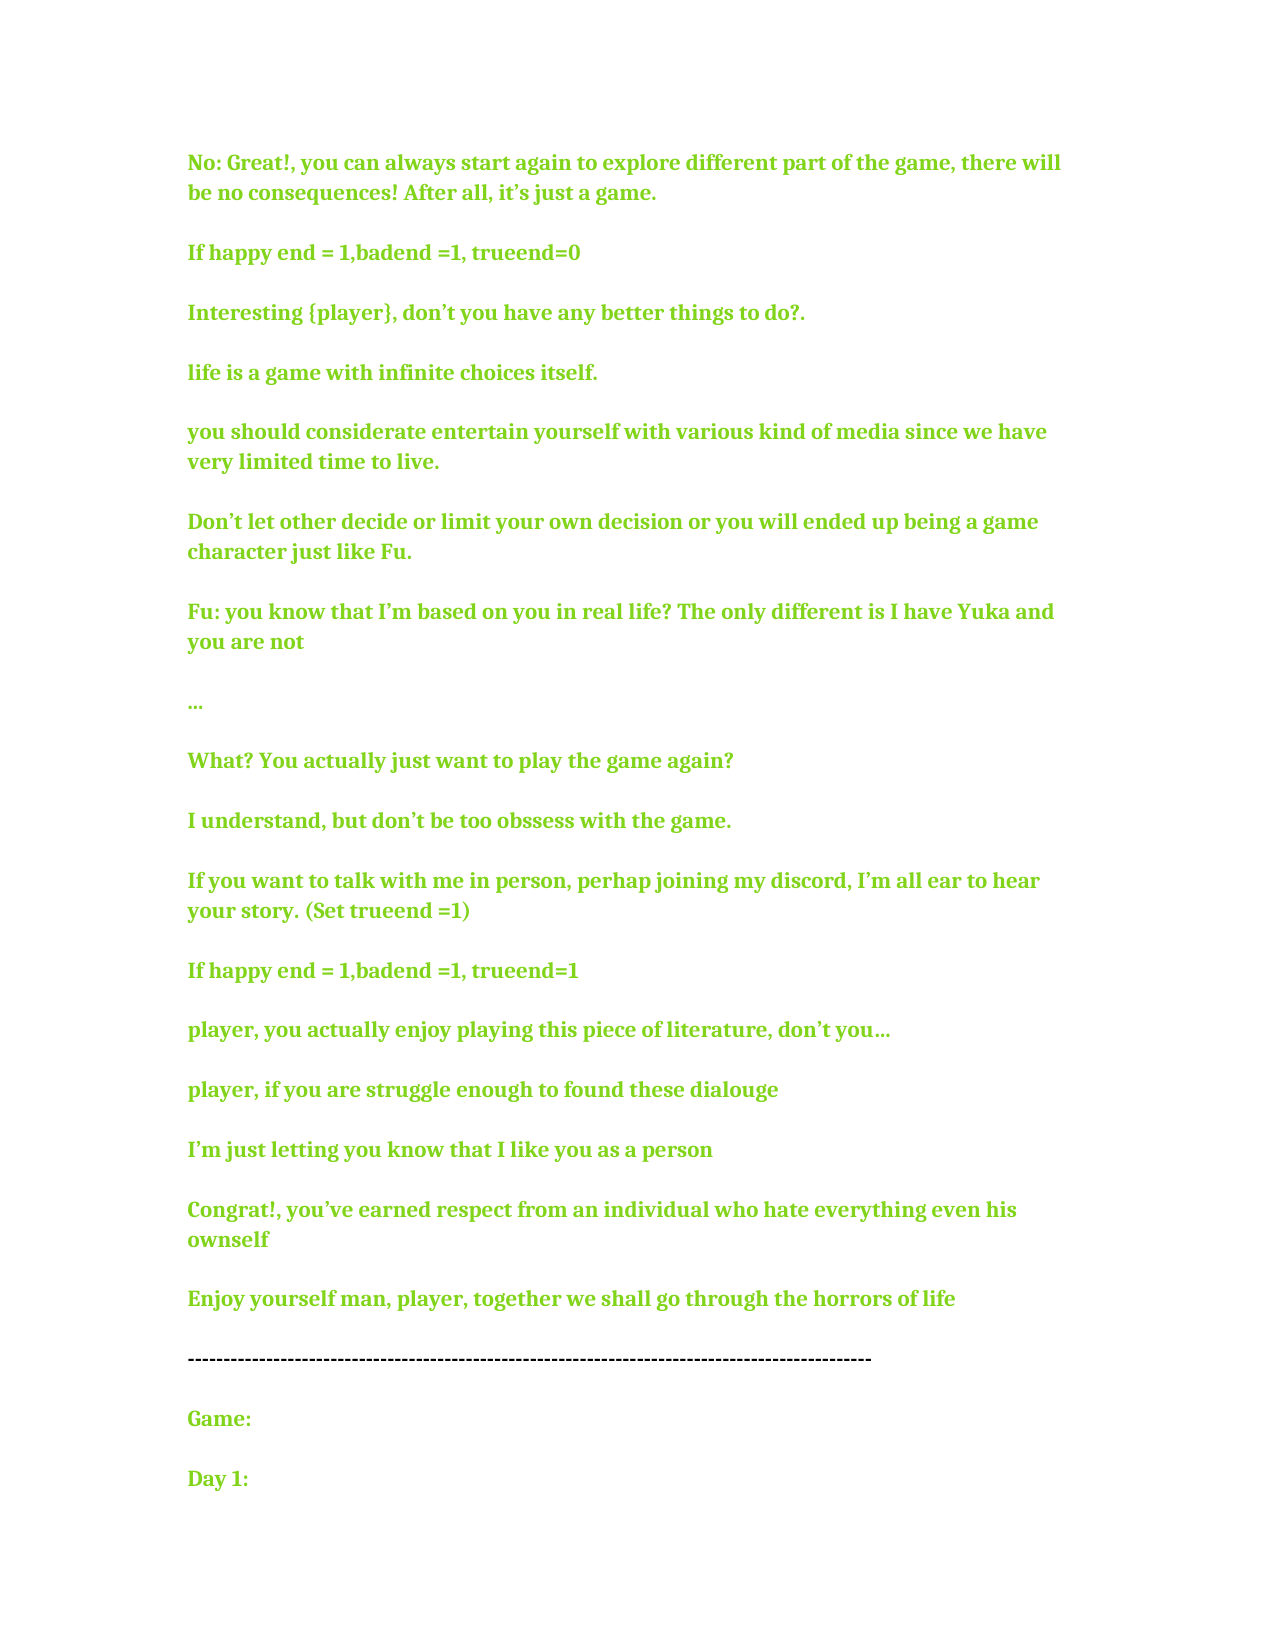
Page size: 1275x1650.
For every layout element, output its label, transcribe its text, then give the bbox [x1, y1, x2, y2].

text player, if you are struggle enough to found these dialouge [187, 1077, 1087, 1103]
text Congrat!, you’ve earned respect from an individual who hate everything even his ownself [187, 1196, 1087, 1253]
text ... [187, 689, 1087, 715]
text If happy end = 1,badend =1, trueend=1 [187, 958, 1087, 984]
text I understand, but don’t be too obssess with the game. [187, 808, 1087, 834]
text life is a game with infinite choices itself. [187, 359, 1087, 386]
text I’m just letting you know that I like you as a person [187, 1137, 1087, 1163]
text you should considerate entertain yourself with various kind of media since we have very limited time to live. [187, 419, 1087, 476]
text If happy end = 1,badend =1, trueend=0 [187, 240, 1087, 266]
text Don’t let other decide or limit your own decision or you will ended up being a game character just like Fu. [187, 509, 1087, 565]
text What? You actually just want to play the game again? [187, 748, 1087, 775]
text Day 1: [187, 1465, 1087, 1492]
text Enjoy yourself man, player, together we shall go through the horrors of life [187, 1286, 1087, 1313]
text Game: [187, 1406, 1087, 1432]
text Fu: you know that I’m based on you in real life? The only different is I have Yuka and you are not [187, 599, 1087, 655]
text Interesting {player}, don’t you have any better things to do?. [187, 299, 1087, 326]
text player, you actually enjoy playing this piece of literature, don’t you… [187, 1017, 1087, 1044]
text If you want to talk with me in person, perhap joining my discord, I’m all ear to hear your story. (Set trueend =1) [187, 868, 1087, 924]
text ------------------------------------------------------------------------------------------------ [187, 1346, 1087, 1372]
text No: Great!, you can always start again to explore different part of the game, there will be no consequences! After all, it’s just a game. [187, 150, 1087, 207]
